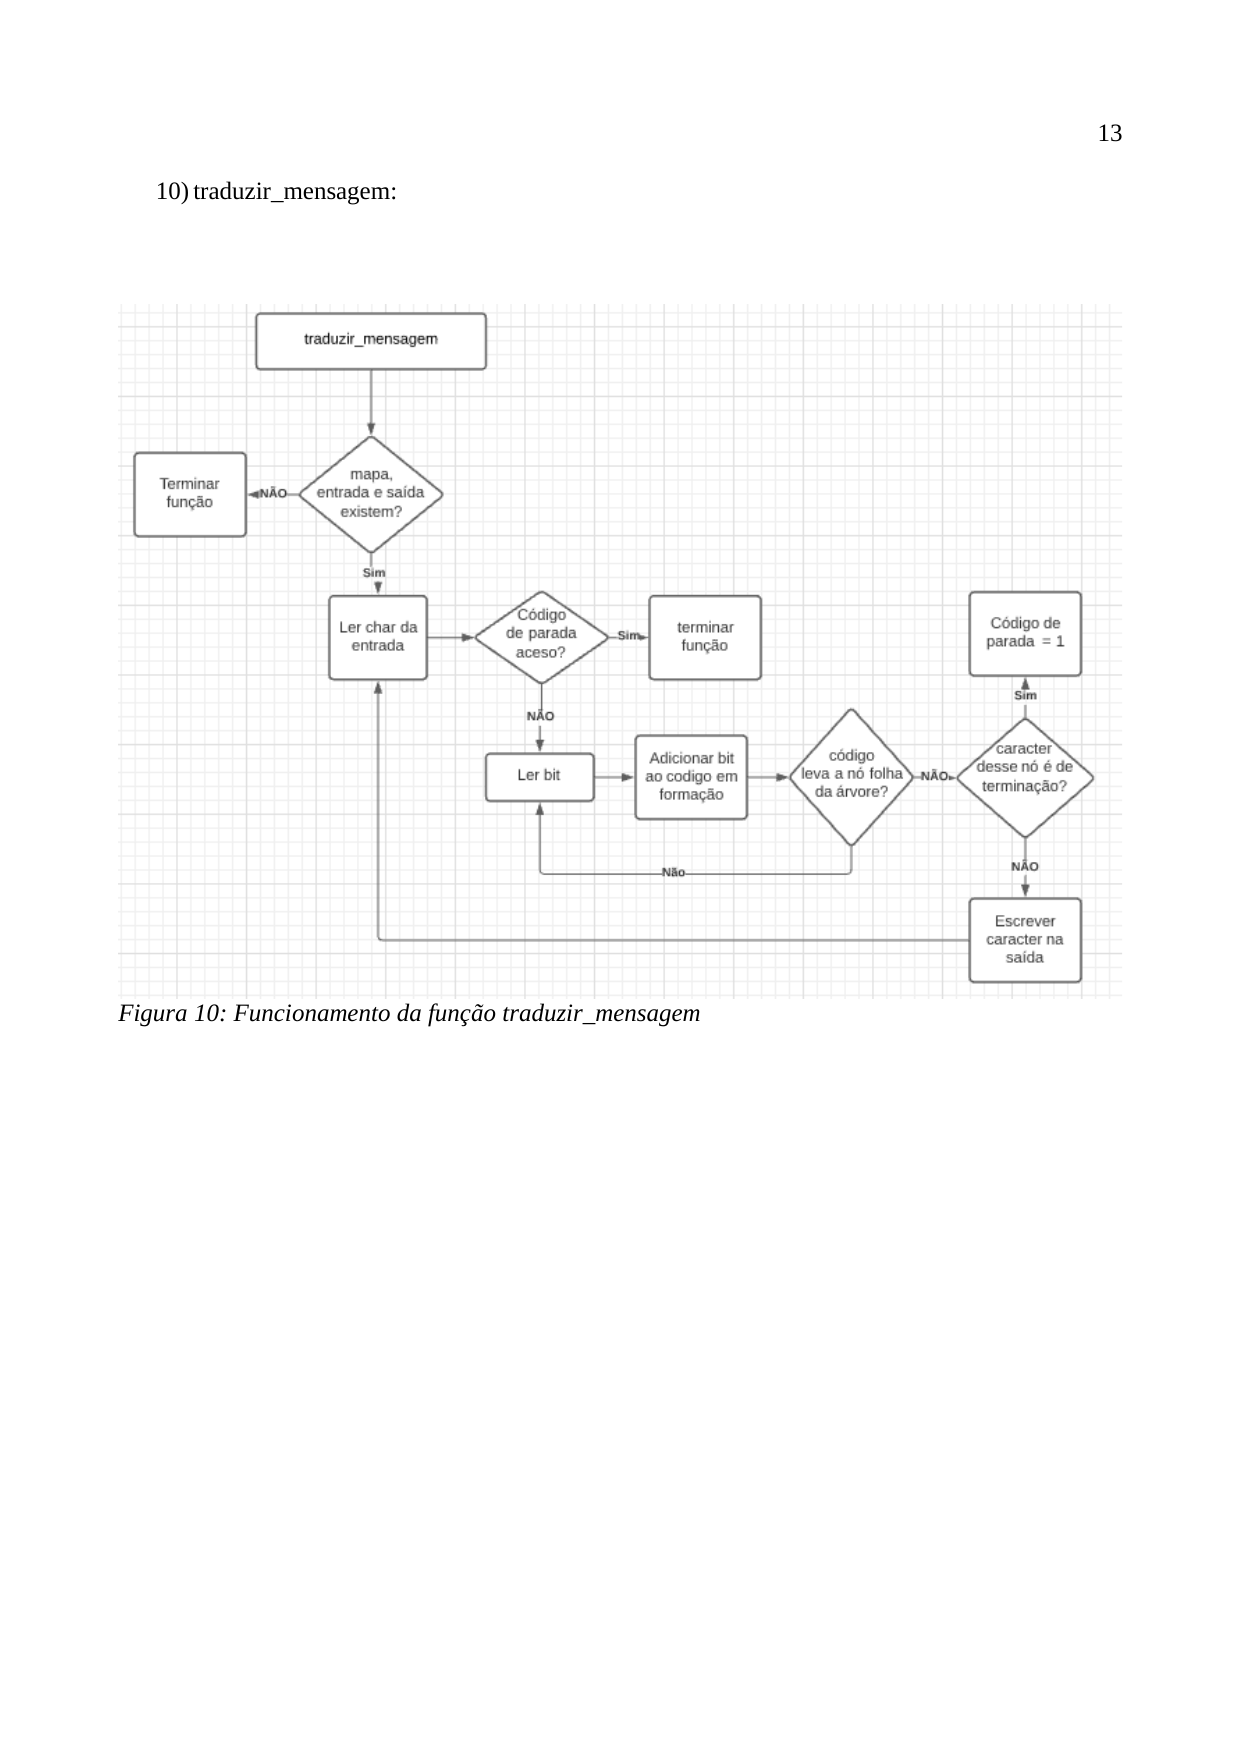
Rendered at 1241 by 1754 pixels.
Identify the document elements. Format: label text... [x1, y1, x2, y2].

picture [118, 304, 1123, 999]
text Figura 10: Funcionamento da função traduzir_mensagem [118, 999, 1122, 1027]
list traduzir_mensagem: [156, 176, 1122, 205]
